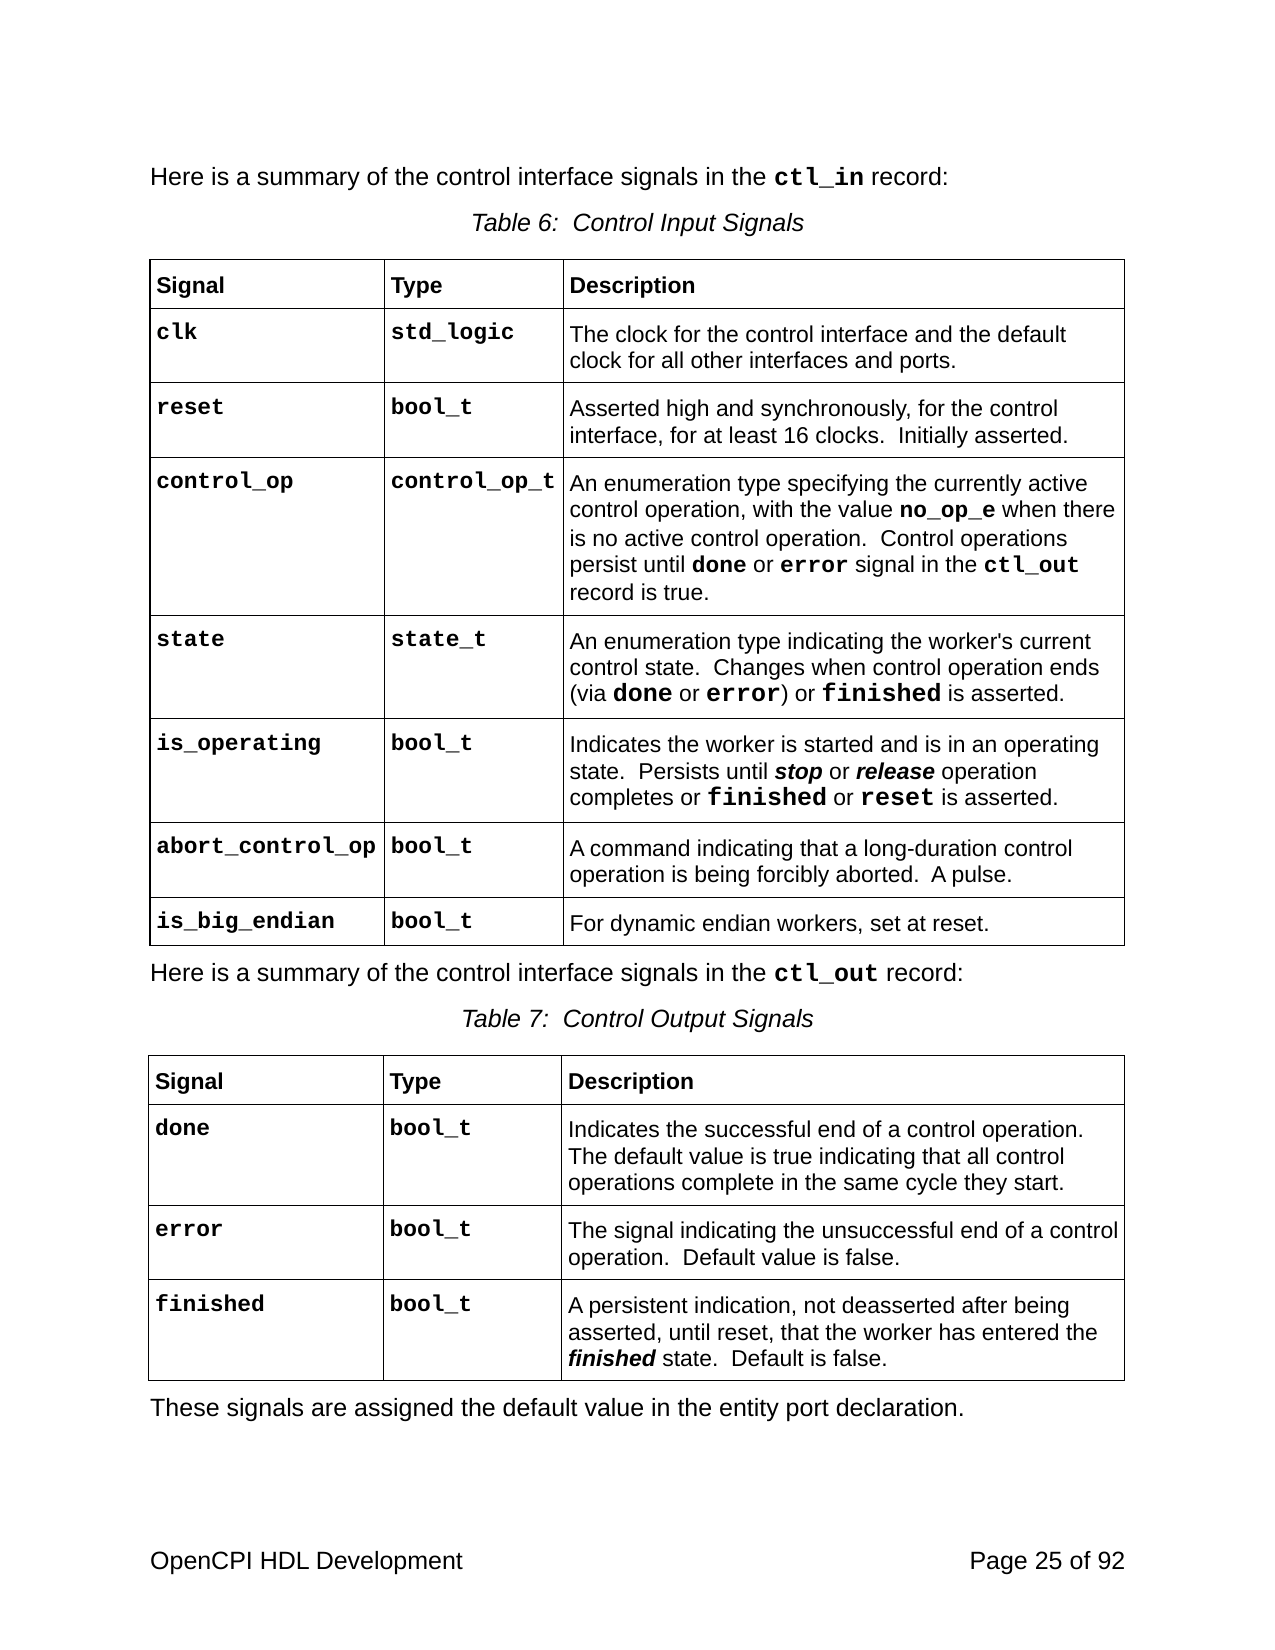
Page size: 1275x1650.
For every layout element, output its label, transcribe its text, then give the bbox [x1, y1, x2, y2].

table_cell reset [151, 383, 384, 457]
table_cell bool_t [385, 719, 563, 822]
table_cell abort_control_op [151, 823, 384, 897]
table_cell Asserted high and synchronously, for the control interface, for at least 16 clocks. Initially asserted. [564, 383, 1124, 457]
table_cell bool_t [384, 1206, 561, 1279]
table_header Type [384, 1056, 561, 1103]
table_cell A command indicating that a long-duration control operation is being forcibly aborted. A pulse. [564, 823, 1124, 897]
table_cell control_op [151, 458, 384, 614]
table_cell done [149, 1105, 383, 1204]
table_cell state [151, 616, 384, 718]
table_cell A persistent indication, not deasserted after being asserted, until reset, that the worker has entered the finished state. Default is false. [562, 1280, 1124, 1380]
text Table 7: Control Output Signals [150, 1004, 1125, 1033]
table_cell bool_t [385, 898, 563, 945]
table_header Signal [149, 1056, 383, 1103]
table_cell bool_t [385, 383, 563, 457]
table_cell control_op_t [385, 458, 563, 614]
table_header Signal [151, 260, 384, 307]
table_cell Indicates the successful end of a control operation. The default value is true indicating that all control operations complete in the same cycle they start. [562, 1105, 1124, 1204]
text Here is a summary of the control interface signals in the ctl_out record: [150, 958, 1125, 989]
table_header Type [385, 260, 563, 307]
table_cell finished [149, 1280, 383, 1380]
table_cell state_t [385, 616, 563, 718]
table_cell The clock for the control interface and the default clock for all other interfaces and ports. [564, 309, 1124, 382]
text Here is a summary of the control interface signals in the ctl_in record: [150, 162, 1125, 193]
table_cell is_operating [151, 719, 384, 822]
table_cell clk [151, 309, 384, 382]
table_cell For dynamic endian workers, set at reset. [564, 898, 1124, 945]
table_cell bool_t [384, 1105, 561, 1204]
table_cell bool_t [384, 1280, 561, 1380]
table_cell Indicates the worker is started and is in an operating state. Persists until stop or release operation completes or finished or reset is asserted. [564, 719, 1124, 822]
table_header Description [564, 260, 1124, 307]
table_cell An enumeration type specifying the currently active control operation, with the value no_op_e when there is no active control operation. Control operations persist until done or error signal in the ctl_out record is true. [564, 458, 1124, 614]
table_cell An enumeration type indicating the worker's current control state. Changes when control operation ends (via done or error) or finished is asserted. [564, 616, 1124, 718]
table_cell The signal indicating the unsuccessful end of a control operation. Default value is false. [562, 1206, 1124, 1279]
table_cell is_big_endian [151, 898, 384, 945]
text These signals are assigned the default value in the entity port declaration. [150, 1393, 1125, 1422]
table_header Description [562, 1056, 1124, 1103]
table_cell error [149, 1206, 383, 1279]
text Table 6: Control Input Signals [150, 208, 1125, 237]
table_cell std_logic [385, 309, 563, 382]
table_cell bool_t [385, 823, 563, 897]
